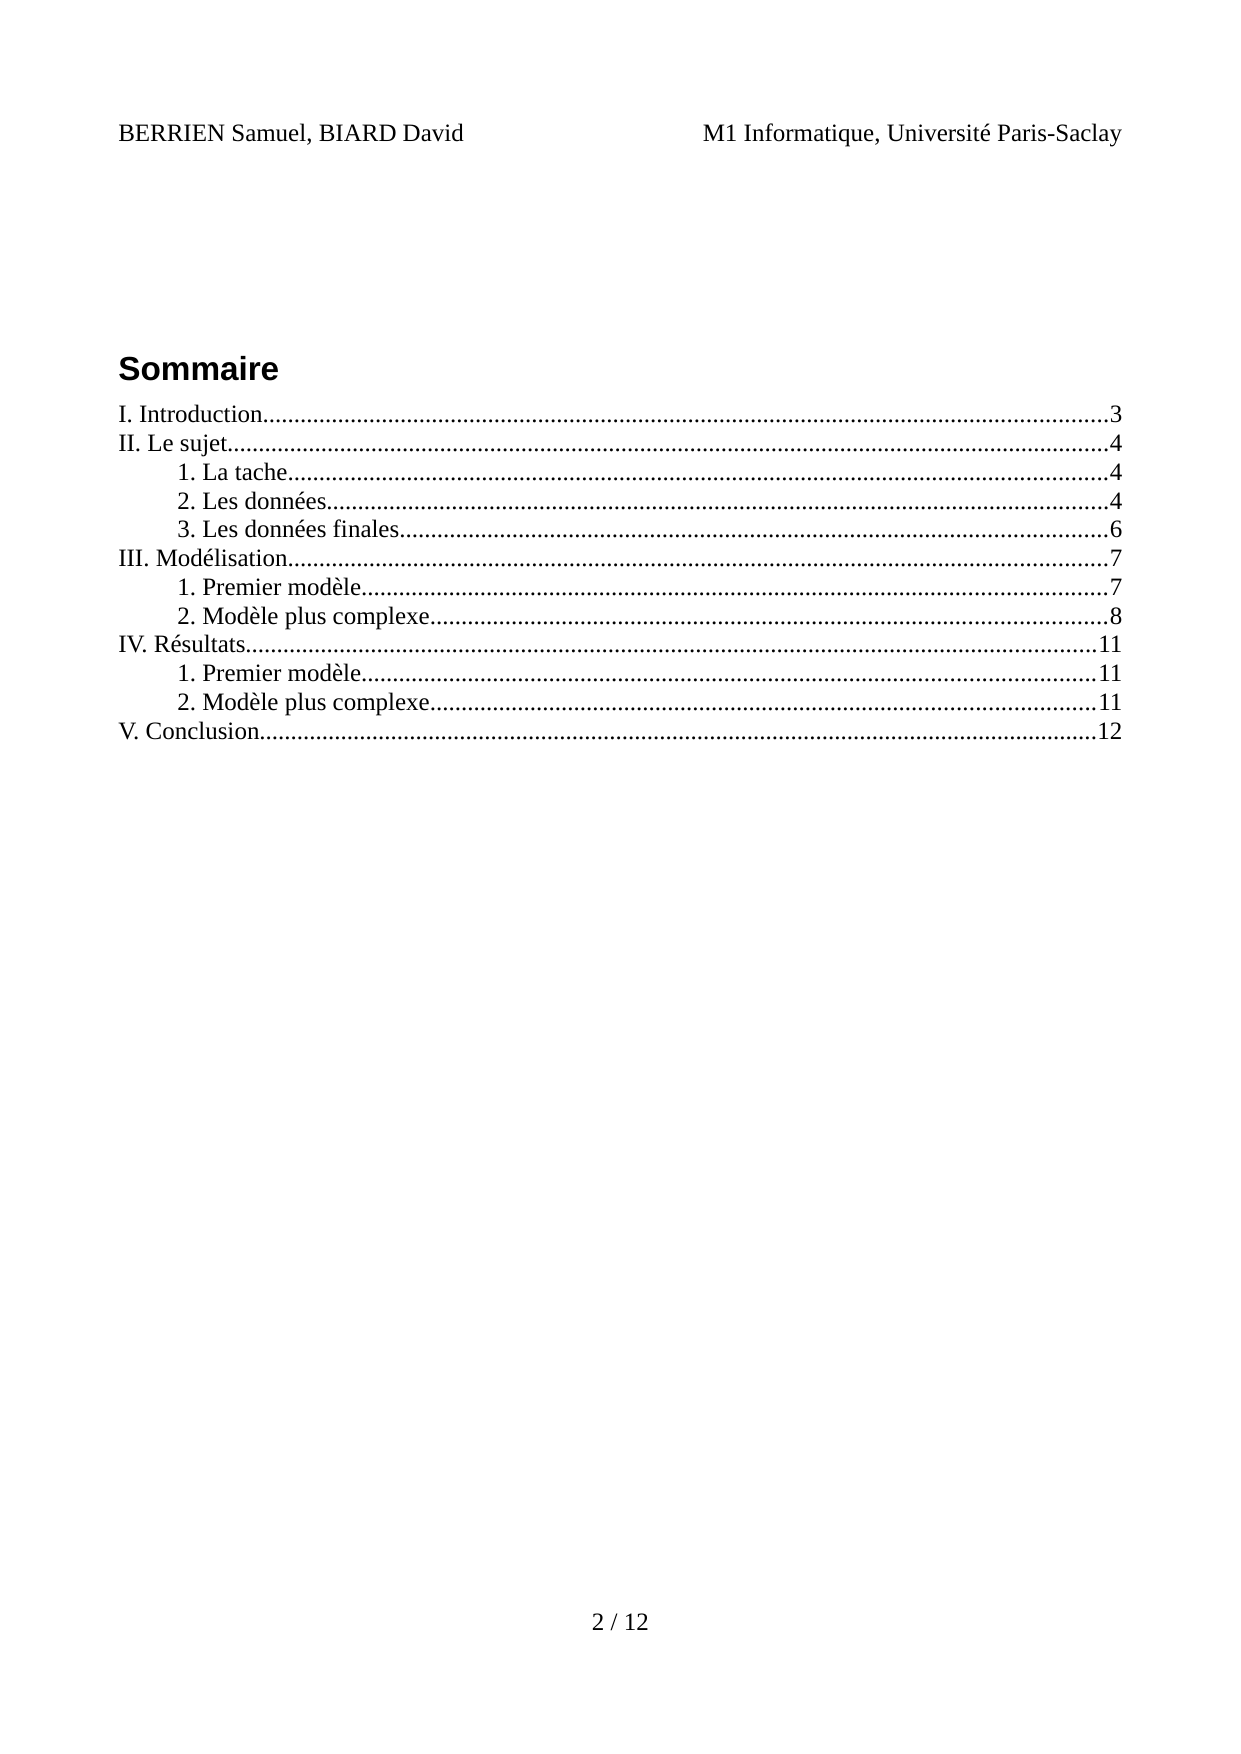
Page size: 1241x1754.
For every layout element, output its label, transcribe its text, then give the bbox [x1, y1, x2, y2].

text V. Conclusion 12 [118, 716, 1122, 744]
text I. Introduction 3 [118, 399, 1122, 428]
text II. Le sujet 4 [118, 428, 1122, 457]
text 1. Premier modèle 11 [177, 658, 1122, 687]
text 2. Modèle plus complexe 11 [177, 687, 1122, 716]
text 1. La tache 4 [177, 457, 1122, 486]
text III. Modélisation 7 [118, 543, 1122, 572]
text 3. Les données finales 6 [177, 514, 1122, 543]
text 2. Les données 4 [177, 486, 1122, 514]
text 1. Premier modèle 7 [177, 572, 1122, 601]
text IV. Résultats 11 [118, 629, 1122, 658]
text 2. Modèle plus complexe 8 [177, 601, 1122, 629]
subtitle Sommaire [118, 348, 1122, 387]
